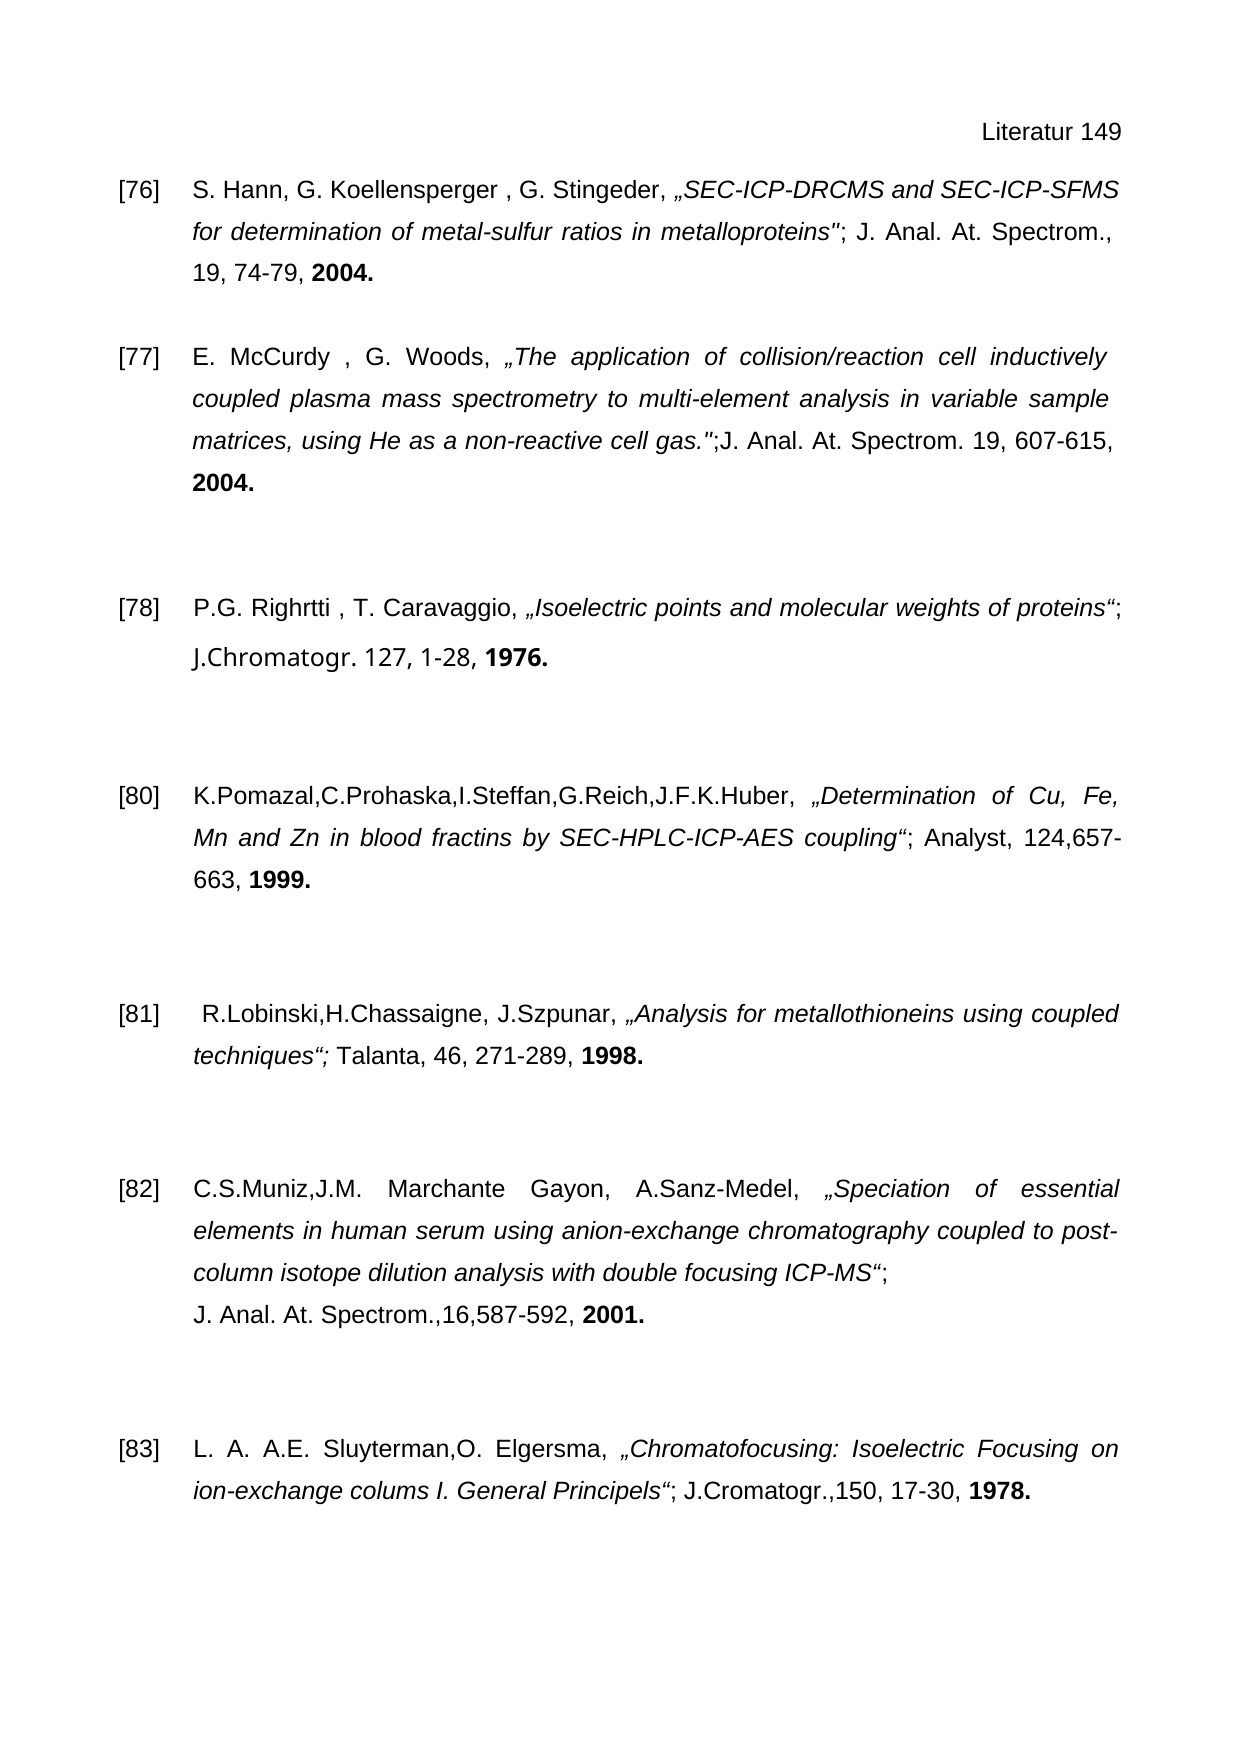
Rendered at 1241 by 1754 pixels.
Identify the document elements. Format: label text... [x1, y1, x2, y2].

text [76] S. Hann, G. Koellensperger , G. Stingeder, „SEC-ICP-DRCMS and SEC-ICP-SFMS for determination of metal-sulfur ratios in metalloproteins"; J. Anal. At. Spectrom., 19, 74-79, 2004. [118, 176, 1122, 287]
text [77] E. McCurdy , G. Woods, „The application of collision/reaction cell inductively coupled plasma mass spectrometry to multi-element analysis in variable sample matrices, using He as a non-reactive cell gas.";J. Anal. At. Spectrom. 19, 607-615, 2004. [118, 343, 1122, 497]
text [81] R.Lobinski,H.Chassaigne, J.Szpunar, „Analysis for metallothioneins using coupled techniques“; Talanta, 46, 271-289, 1998. [118, 999, 1122, 1069]
text [80] K.Pomazal,C.Prohaska,I.Steffan,G.Reich,J.F.K.Huber, „Determination of Cu, Fe, Mn and Zn in blood fractins by SEC-HPLC-ICP-AES coupling“; Analyst, 124,657-663, 1999. [118, 782, 1122, 894]
text [82] C.S.Muniz,J.M. Marchante Gayon, A.Sanz-Medel, „Speciation of essential elements in human serum using anion-exchange chromatography coupled to post-column isotope dilution analysis with double focusing ICP-MS“; J. Anal. At. Spectrom.,16,587-592, 2001. [118, 1175, 1122, 1329]
text [83] L. A. A.E. Sluyterman,O. Elgersma, „Chromatofocusing: Isoelectric Focusing on ion-exchange colums I. General Principels“; J.Cromatogr.,150, 17-30, 1978. [118, 1434, 1122, 1504]
text [78] P.G. Righrtti , T. Caravaggio, „Isoelectric points and molecular weights of proteins“; J.Chromatogr. 127, 1-28, 1976. [118, 594, 1122, 673]
